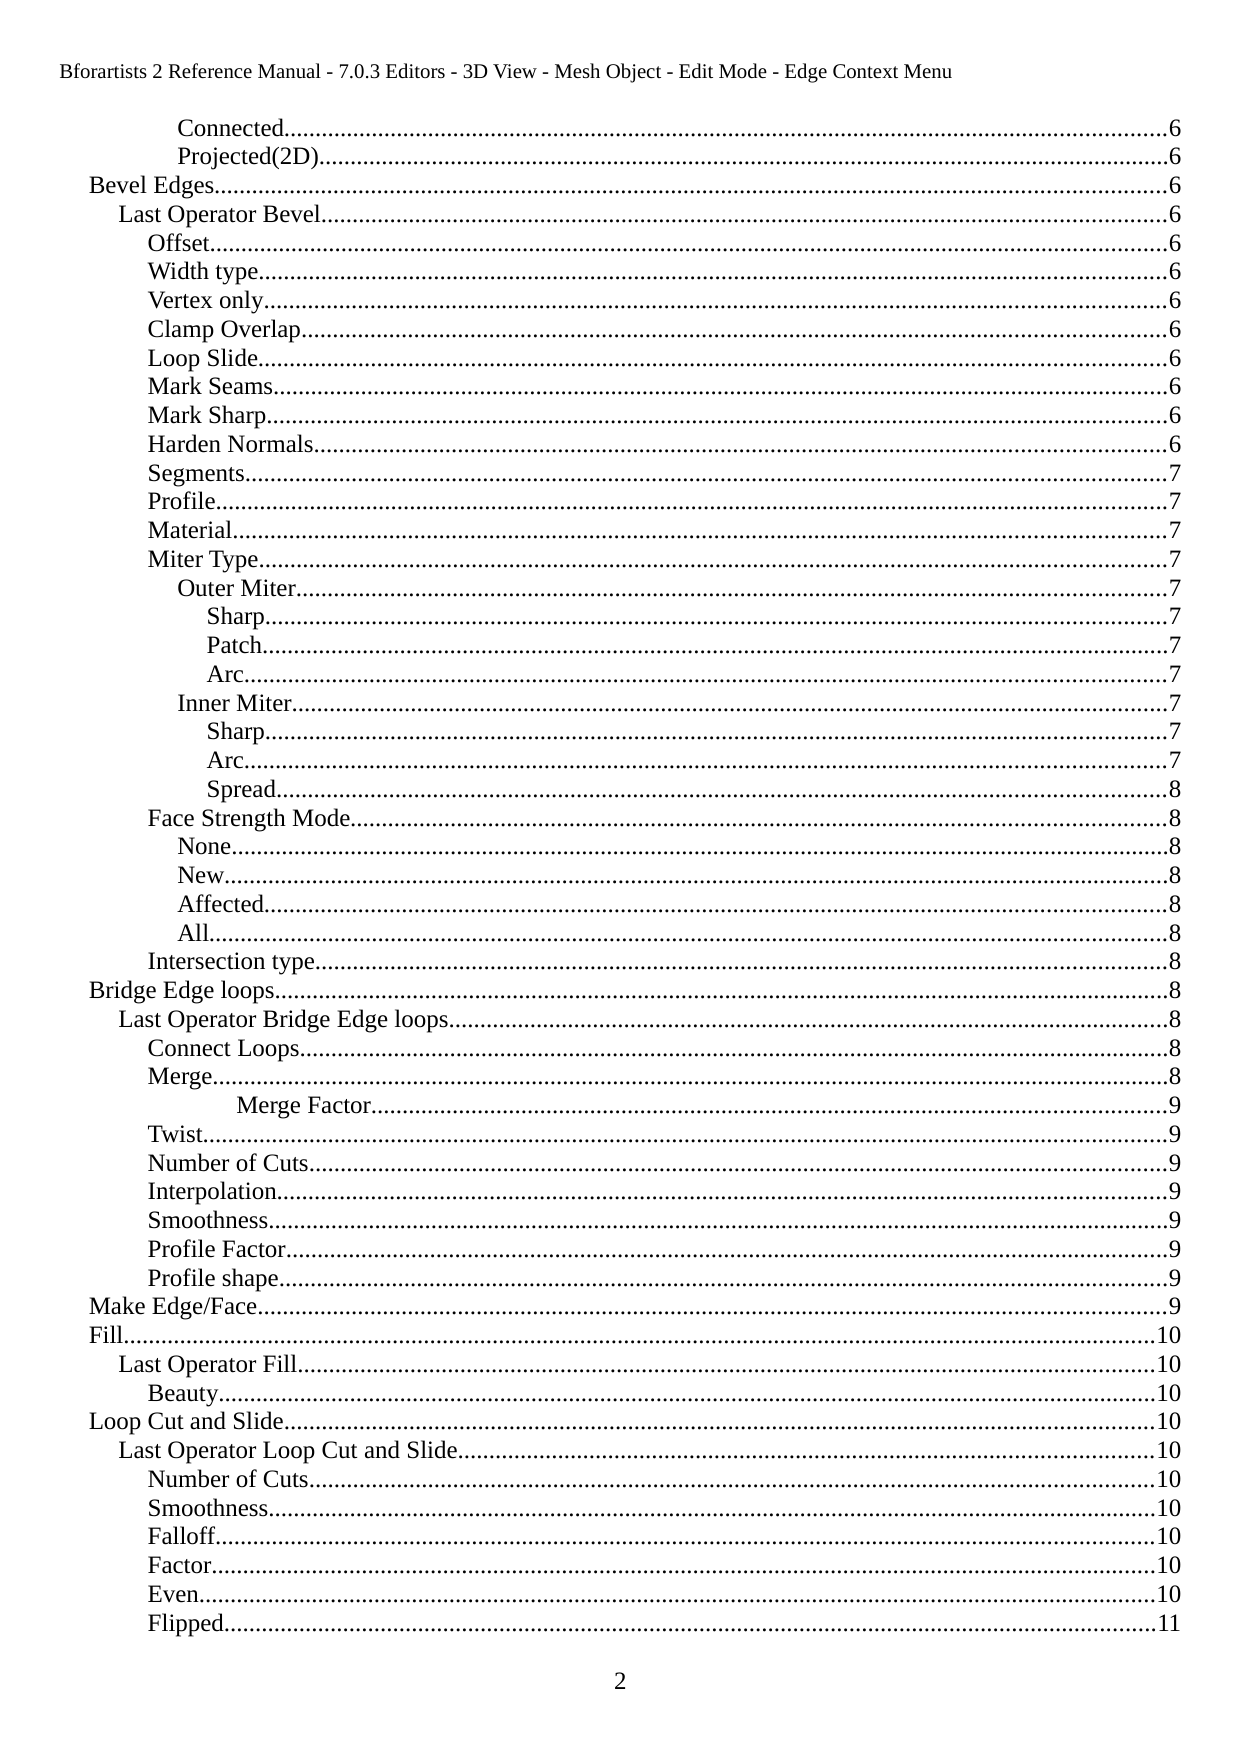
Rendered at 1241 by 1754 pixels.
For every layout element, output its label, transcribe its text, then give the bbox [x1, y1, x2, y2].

text Smoothness 10 [147, 1493, 1181, 1521]
text Outer Miter 7 [177, 573, 1181, 601]
text Affected 8 [177, 889, 1181, 918]
text Bevel Edges 6 [88, 170, 1181, 199]
text Projected(2D) 6 [177, 141, 1181, 170]
text Smoothness 9 [147, 1205, 1181, 1234]
text Falloff 10 [147, 1521, 1181, 1550]
text Arc 7 [206, 659, 1181, 688]
text Intersection type 8 [147, 946, 1181, 975]
text Width type 6 [147, 256, 1181, 285]
text None 8 [177, 831, 1181, 860]
text Loop Slide 6 [147, 343, 1181, 371]
text Fill 10 [88, 1320, 1181, 1349]
text Profile shape 9 [147, 1263, 1181, 1291]
text Inner Miter 7 [177, 688, 1181, 716]
text Beauty 10 [147, 1378, 1181, 1406]
text Loop Cut and Slide 10 [88, 1406, 1181, 1435]
text Spread 8 [206, 774, 1181, 803]
text Face Strength Mode 8 [147, 803, 1181, 831]
text Patch 7 [206, 630, 1181, 659]
text All 8 [177, 918, 1181, 946]
text Last Operator Bridge Edge loops 8 [118, 1004, 1181, 1033]
text Last Operator Fill 10 [118, 1349, 1181, 1378]
text Material 7 [147, 515, 1181, 544]
text Bridge Edge loops 8 [88, 975, 1181, 1004]
text Make Edge/Face 9 [88, 1291, 1181, 1320]
text New 8 [177, 860, 1181, 889]
text Sharp 7 [206, 601, 1181, 630]
text Segments 7 [147, 458, 1181, 486]
text Flipped 11 [147, 1608, 1181, 1636]
text Merge Factor 9 [236, 1090, 1181, 1119]
text Clamp Overlap 6 [147, 314, 1181, 343]
text Connected 6 [177, 113, 1181, 141]
text Number of Cuts 9 [147, 1148, 1181, 1176]
text Arc 7 [206, 745, 1181, 774]
text Factor 10 [147, 1550, 1181, 1579]
text Last Operator Bevel 6 [118, 199, 1181, 228]
text Profile 7 [147, 486, 1181, 515]
text Profile Factor 9 [147, 1234, 1181, 1263]
text Vertex only 6 [147, 285, 1181, 314]
text Merge 8 [147, 1061, 1181, 1090]
text Last Operator Loop Cut and Slide 10 [118, 1435, 1181, 1464]
text Twist 9 [147, 1119, 1181, 1148]
text Miter Type 7 [147, 544, 1181, 573]
text Sharp 7 [206, 716, 1181, 745]
text Number of Cuts 10 [147, 1464, 1181, 1493]
text Harden Normals 6 [147, 429, 1181, 458]
text Connect Loops 8 [147, 1033, 1181, 1061]
text Mark Sharp 6 [147, 400, 1181, 429]
text Mark Seams 6 [147, 371, 1181, 400]
text Even 10 [147, 1579, 1181, 1608]
text Interpolation 9 [147, 1176, 1181, 1205]
text Offset 6 [147, 228, 1181, 256]
